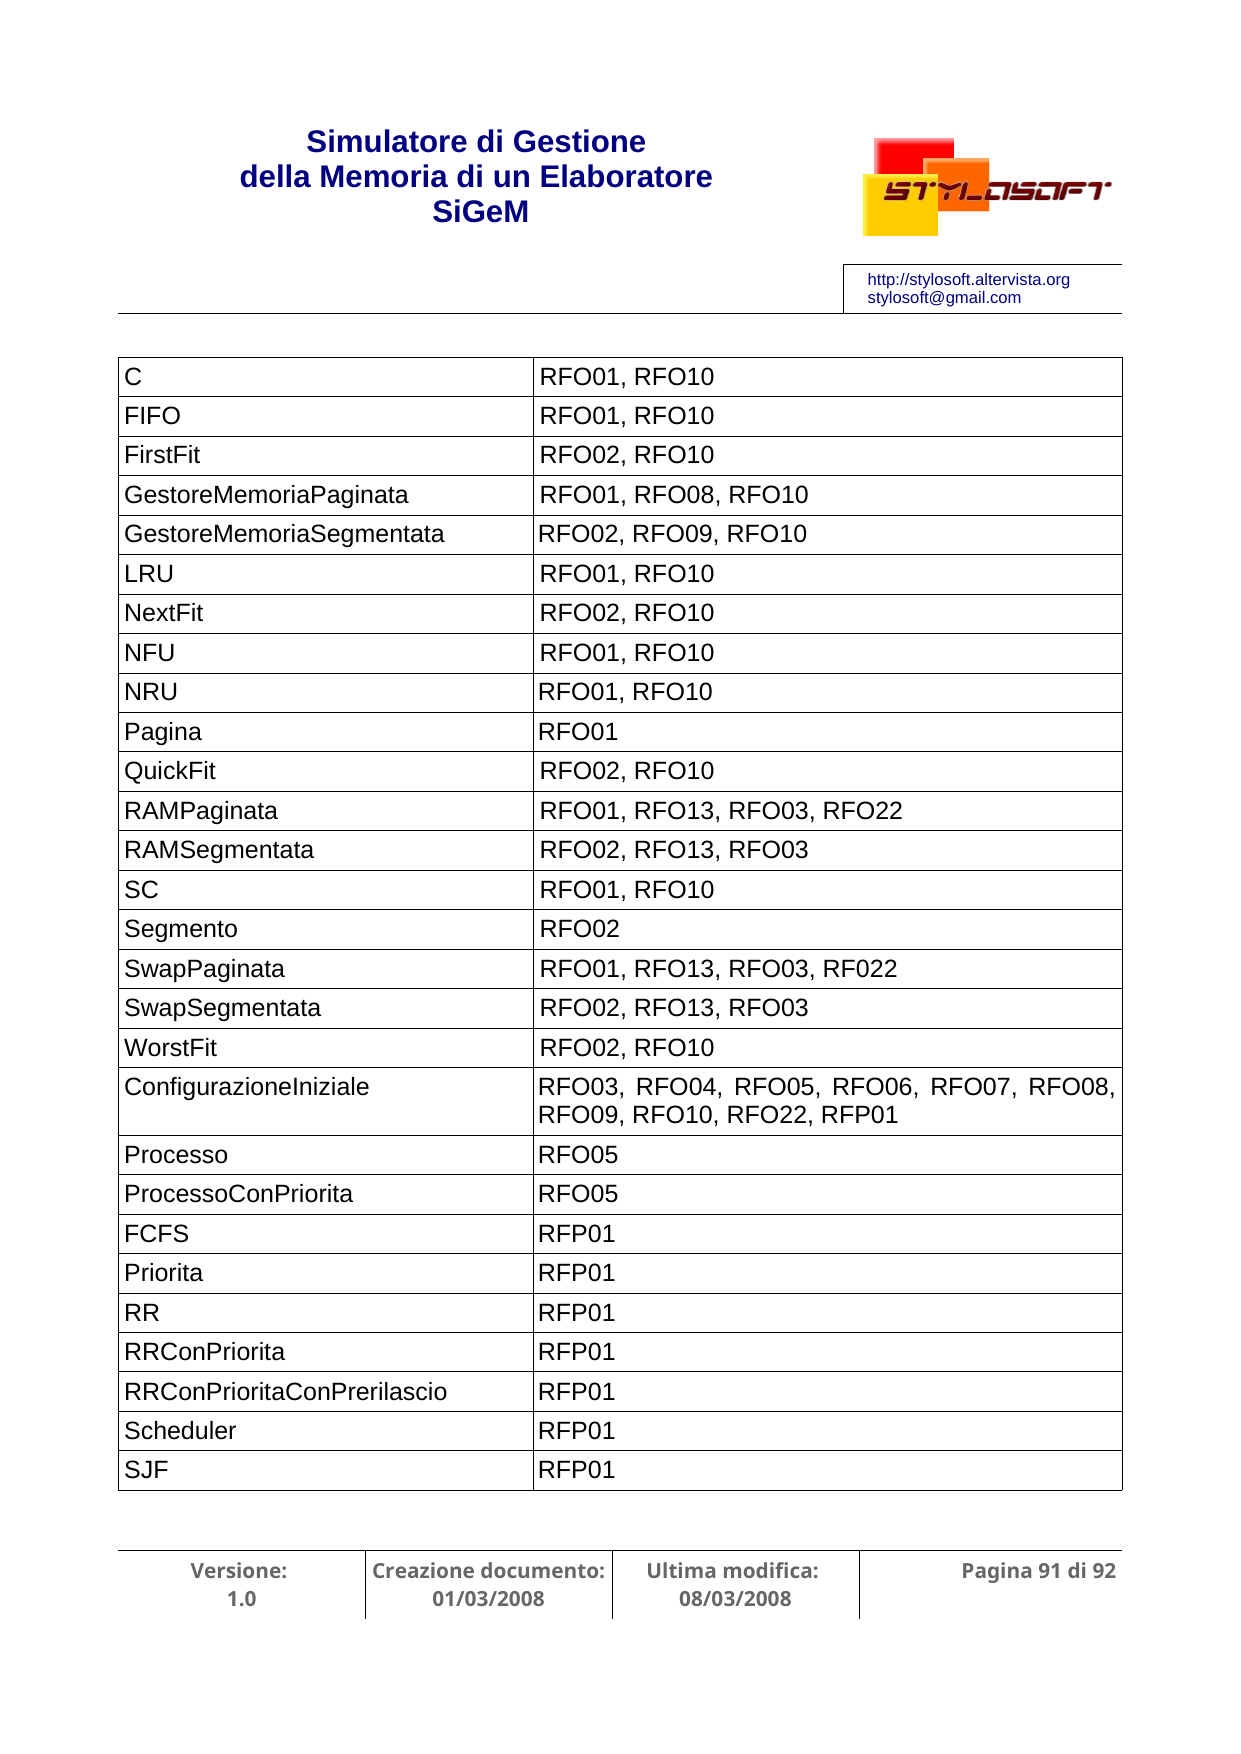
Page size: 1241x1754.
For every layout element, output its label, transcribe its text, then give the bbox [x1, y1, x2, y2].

table_cell LRU [119, 555, 533, 593]
table_cell RFO02, RFO10 [534, 752, 1122, 791]
table_cell C [119, 358, 533, 396]
table_cell Segmento [119, 910, 533, 949]
table_cell Priorita [119, 1254, 533, 1292]
table_cell RAMPaginata [119, 792, 533, 830]
table_cell FCFS [119, 1215, 533, 1253]
table_cell Processo [119, 1136, 533, 1174]
table_cell RFO01, RFO13, RFO03, RF022 [534, 950, 1122, 988]
table_cell RFO02, RFO09, RFO10 [534, 516, 1122, 554]
table_cell RFP01 [534, 1372, 1122, 1411]
table_cell FirstFit [119, 437, 533, 475]
table_cell GestoreMemoriaSegmentata [119, 516, 533, 554]
table_cell RFO05 [534, 1136, 1122, 1174]
table_cell RFP01 [534, 1254, 1122, 1292]
table_cell RFO02, RFO10 [534, 595, 1122, 633]
table_cell RFO01, RFO10 [534, 397, 1122, 436]
table_cell Scheduler [119, 1412, 533, 1450]
table_cell RFO03, RFO04, RFO05, RFO06, RFO07, RFO08, RFO09, RFO10, RFO22, RFP01 [534, 1068, 1122, 1134]
table_cell WorstFit [119, 1029, 533, 1067]
table_cell RFO02, RFO10 [534, 437, 1122, 475]
table_cell RFP01 [534, 1412, 1122, 1450]
table_cell RFO01, RFO13, RFO03, RFO22 [534, 792, 1122, 830]
table_cell RFO01, RFO08, RFO10 [534, 476, 1122, 514]
table_cell RFO02, RFO13, RFO03 [534, 989, 1122, 1028]
table_cell RFP01 [534, 1294, 1122, 1332]
table_cell SwapPaginata [119, 950, 533, 988]
table_cell RFP01 [534, 1451, 1122, 1490]
table_cell GestoreMemoriaPaginata [119, 476, 533, 514]
table_cell ConfigurazioneIniziale [119, 1068, 533, 1134]
table_cell SJF [119, 1451, 533, 1490]
table_cell RR [119, 1294, 533, 1332]
table_cell RRConPriorita [119, 1333, 533, 1371]
table_cell SC [119, 871, 533, 909]
table_cell RFO02, RFO13, RFO03 [534, 831, 1122, 870]
table_cell RFO01 [534, 713, 1122, 751]
table_cell RFO01, RFO10 [534, 358, 1122, 396]
table_cell RFP01 [534, 1333, 1122, 1371]
table_cell FIFO [119, 397, 533, 436]
table_cell RFO02 [534, 910, 1122, 949]
table_cell RFO01, RFO10 [534, 871, 1122, 909]
table_cell RRConPrioritaConPrerilascio [119, 1372, 533, 1411]
table_cell Pagina [119, 713, 533, 751]
table_cell RFO05 [534, 1175, 1122, 1213]
picture [848, 123, 1117, 247]
table_cell RFP01 [534, 1215, 1122, 1253]
table_cell NextFit [119, 595, 533, 633]
table_cell RAMSegmentata [119, 831, 533, 870]
table_cell RFO01, RFO10 [534, 555, 1122, 593]
table_cell ProcessoConPriorita [119, 1175, 533, 1213]
table_cell SwapSegmentata [119, 989, 533, 1028]
table_cell NFU [119, 634, 533, 672]
table_cell RFO01, RFO10 [534, 674, 1122, 712]
table_cell RFO01, RFO10 [534, 634, 1122, 672]
table_cell QuickFit [119, 752, 533, 791]
table_cell NRU [119, 674, 533, 712]
table_cell RFO02, RFO10 [534, 1029, 1122, 1067]
